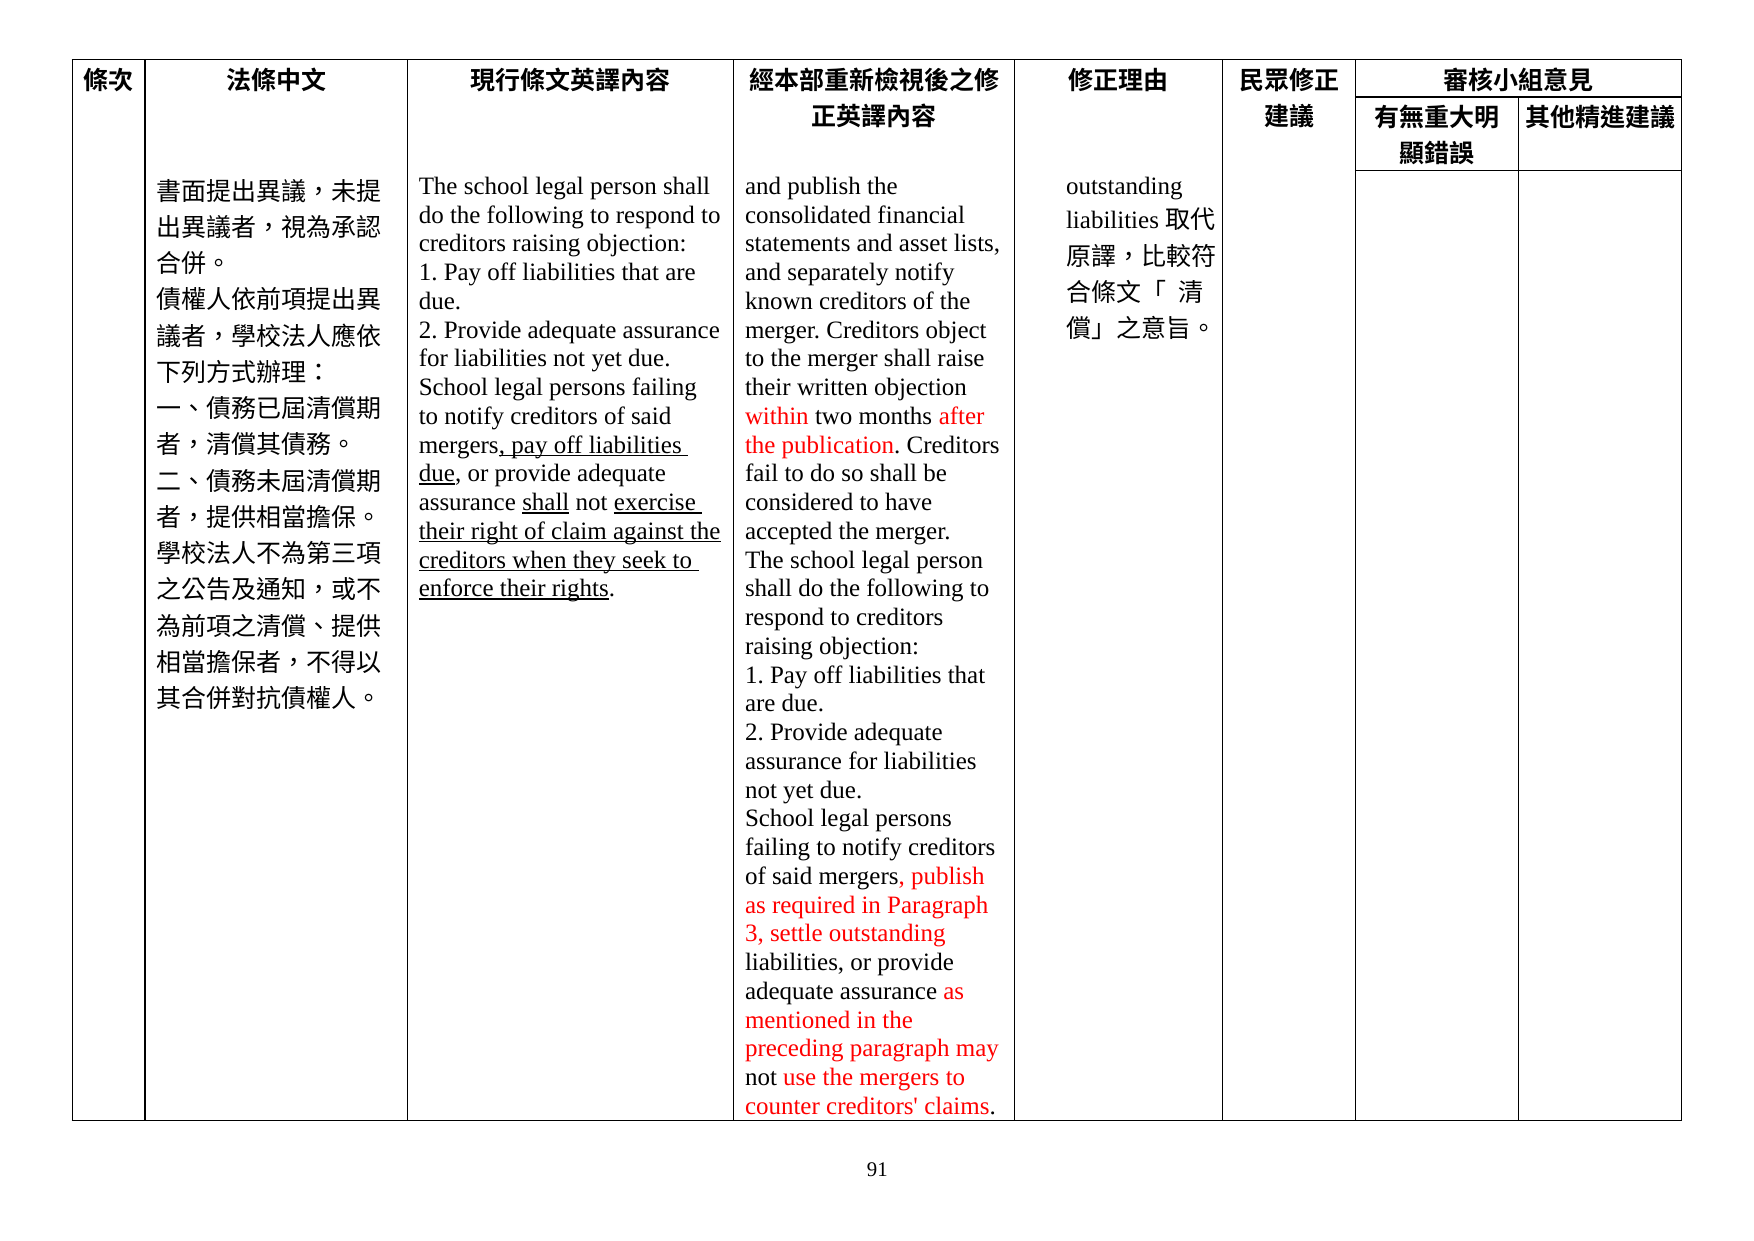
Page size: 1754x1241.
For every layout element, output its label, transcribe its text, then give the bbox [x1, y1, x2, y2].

table_cell [1519, 171, 1681, 1120]
table_header 法條中文 [146, 60, 407, 170]
table_cell 有無重大明顯錯誤 [1356, 98, 1518, 170]
table_cell [1356, 171, 1518, 1120]
table_cell outstanding liabilities 取代原譯，比較符合條文「 清償」之意旨。 [1015, 170, 1222, 1120]
table_header 民眾修正建議 [1223, 60, 1355, 170]
table_cell The school legal person shall do the following to respond to creditors raising objection: 1. Pay off liabilities that are due. 2. Provide adequate assurance for liabilities not yet due. School legal persons failing to notify creditors of said mergers, pay off liabilities due, or provide adequate assurance shall not exercise their right of claim against the creditors when they seek to enforce their rights. [408, 170, 733, 1120]
table_header 修正理由 [1015, 60, 1222, 170]
table_header 經本部重新檢視後之修正英譯內容 [734, 60, 1014, 170]
table_cell 其他精進建議 [1519, 98, 1681, 170]
table_cell 書面提出異議，未提出異議者，視為承認合併。 債權人依前項提出異議者，學校法人應依下列方式辦理： 一、債務已屆清償期者，清償其債務。 二、債務未屆清償期者，提供相當擔保。 學校法人不為第三項之公告及通知，或不為前項之清償、提供相當擔保者，不得以其合併對抗債權人。 [146, 170, 407, 1120]
table_header 現行條文英譯內容 [408, 60, 733, 170]
table_cell [1223, 170, 1355, 1120]
table_cell and publish the consolidated financial statements and asset lists, and separately notify known creditors of the merger. Creditors object to the merger shall raise their written objection within two months after the publication. Creditors fail to do so shall be considered to have accepted the merger. The school legal person shall do the following to respond to creditors raising objection: 1. Pay off liabilities that are due. 2. Provide adequate assurance for liabilities not yet due. School legal persons failing to notify creditors of said mergers, publish as required in Paragraph 3, settle outstanding liabilities, or provide adequate assurance as mentioned in the preceding paragraph may not use the mergers to counter creditors' claims. [734, 170, 1014, 1120]
table_header 審核小組意見 [1356, 60, 1681, 96]
table_cell [73, 170, 144, 1120]
table_header 條次 [73, 60, 144, 170]
